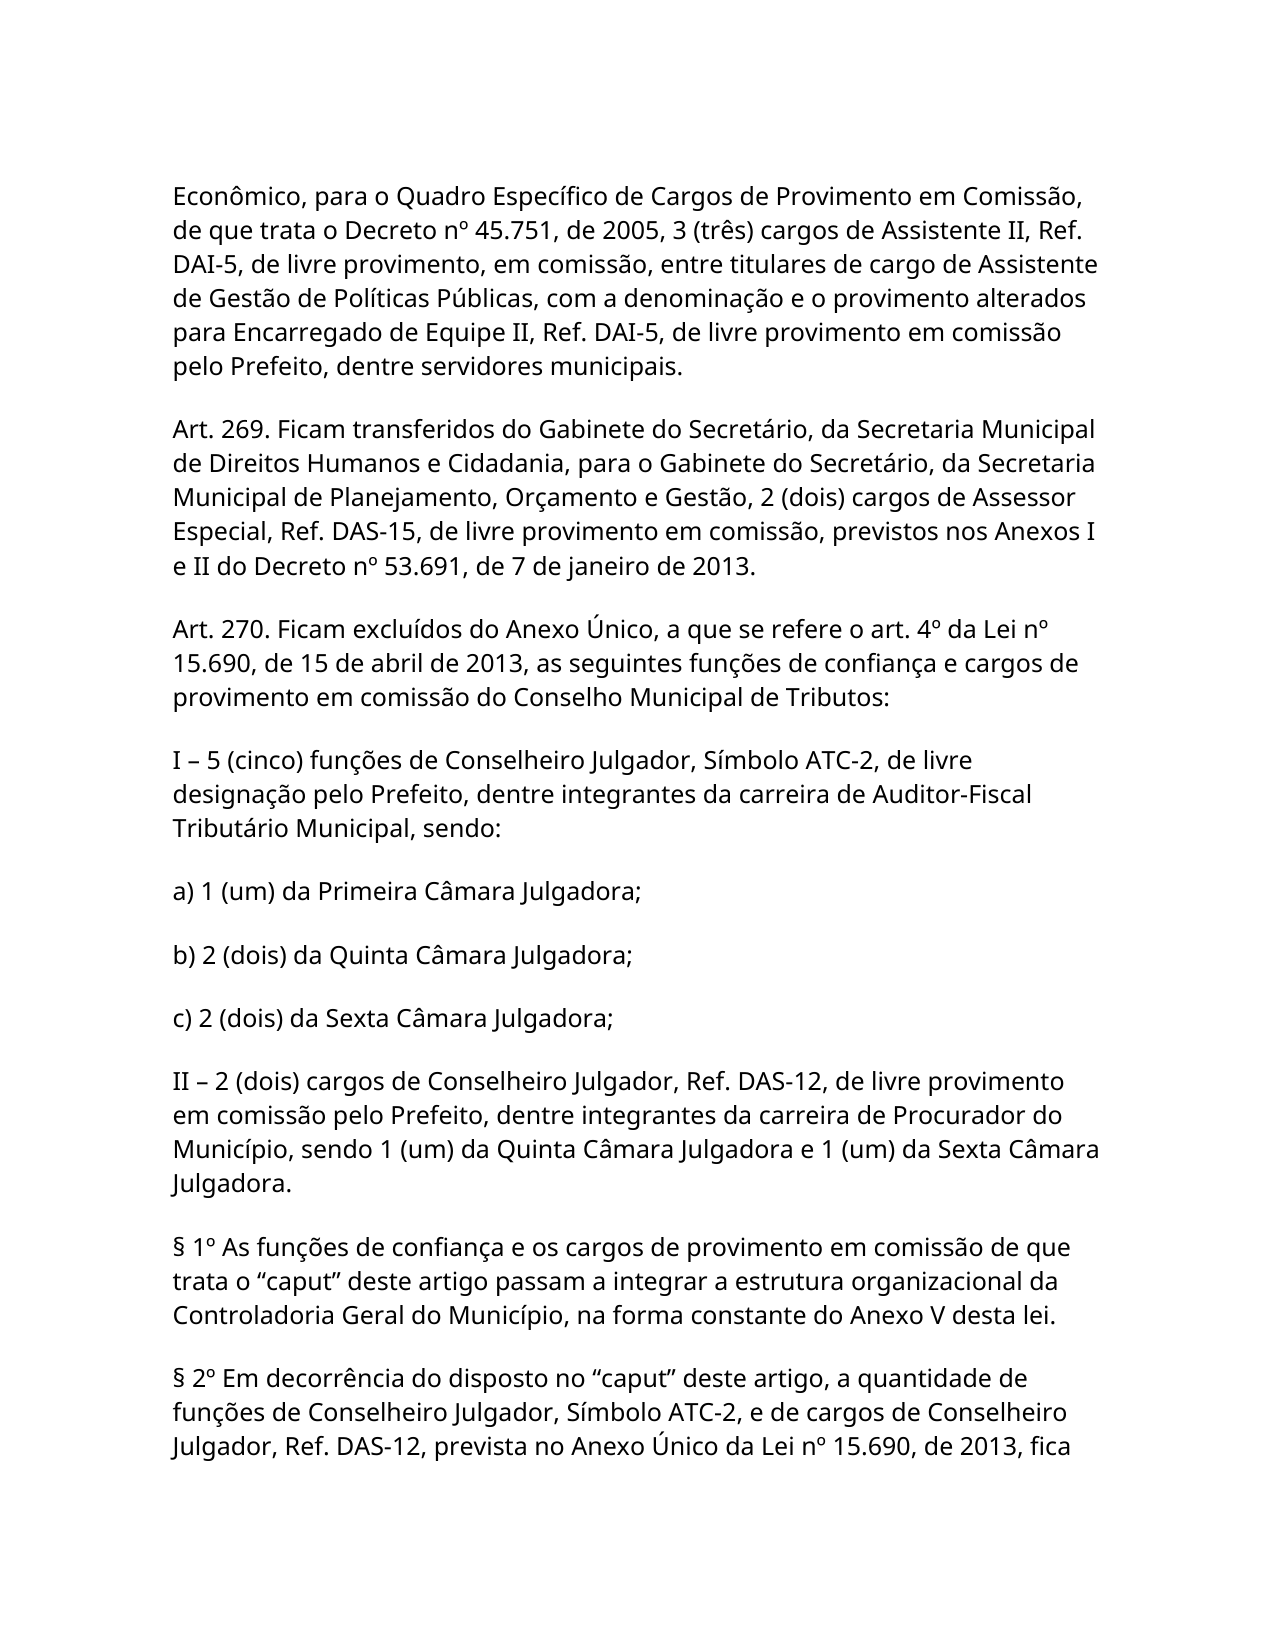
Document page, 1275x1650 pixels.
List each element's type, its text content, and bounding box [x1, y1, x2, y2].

table_header Econômico, para o Quadro Específico de Cargos de Provimento em Comissão, de que trata o Decreto nº 45.751, de 2005, 3 (três) cargos de Assistente II, Ref. DAI-5, de livre provimento, em comissão, entre titulares de cargo de Assistente de Gestão de Políticas Públicas, com a denominação e o provimento alterados para Encarregado de Equipe II, Ref. DAI-5, de livre provimento em comissão pelo Prefeito, dentre servidores municipais. Art. 269. Ficam transferidos do Gabinete do Secretário, da Secretaria Municipal de Direitos Humanos e Cidadania, para o Gabinete do Secretário, da Secretaria Municipal de Planejamento, Orçamento e Gestão, 2 (dois) cargos de Assessor Especial, Ref. DAS-15, de livre provimento em comissão, previstos nos Anexos I e II do Decreto nº 53.691, de 7 de janeiro de 2013. Art. 270. Ficam excluídos do Anexo Único, a que se refere o art. 4º da Lei nº 15.690, de 15 de abril de 2013, as seguintes funções de confiança e cargos de provimento em comissão do Conselho Municipal de Tributos: I – 5 (cinco) funções de Conselheiro Julgador, Símbolo ATC-2, de livre designação pelo Prefeito, dentre integrantes da carreira de Auditor-Fiscal Tributário Municipal, sendo: a) 1 (um) da Primeira Câmara Julgadora; b) 2 (dois) da Quinta Câmara Julgadora; c) 2 (dois) da Sexta Câmara Julgadora; II – 2 (dois) cargos de Conselheiro Julgador, Ref. DAS-12, de livre provimento em comissão pelo Prefeito, dentre integrantes da carreira de Procurador do Município, sendo 1 (um) da Quinta Câmara Julgadora e 1 (um) da Sexta Câmara Julgadora. § 1º As funções de confiança e os cargos de provimento em comissão de que trata o “caput” deste artigo passam a integrar a estrutura organizacional da Controladoria Geral do Município, na forma constante do Anexo V desta lei. § 2º Em decorrência do disposto no “caput” deste artigo, a quantidade de funções de Conselheiro Julgador, Símbolo ATC-2, e de cargos de Conselheiro Julgador, Ref. DAS-12, prevista no Anexo Único da Lei nº 15.690, de 2013, fica [171, 148, 1104, 1464]
